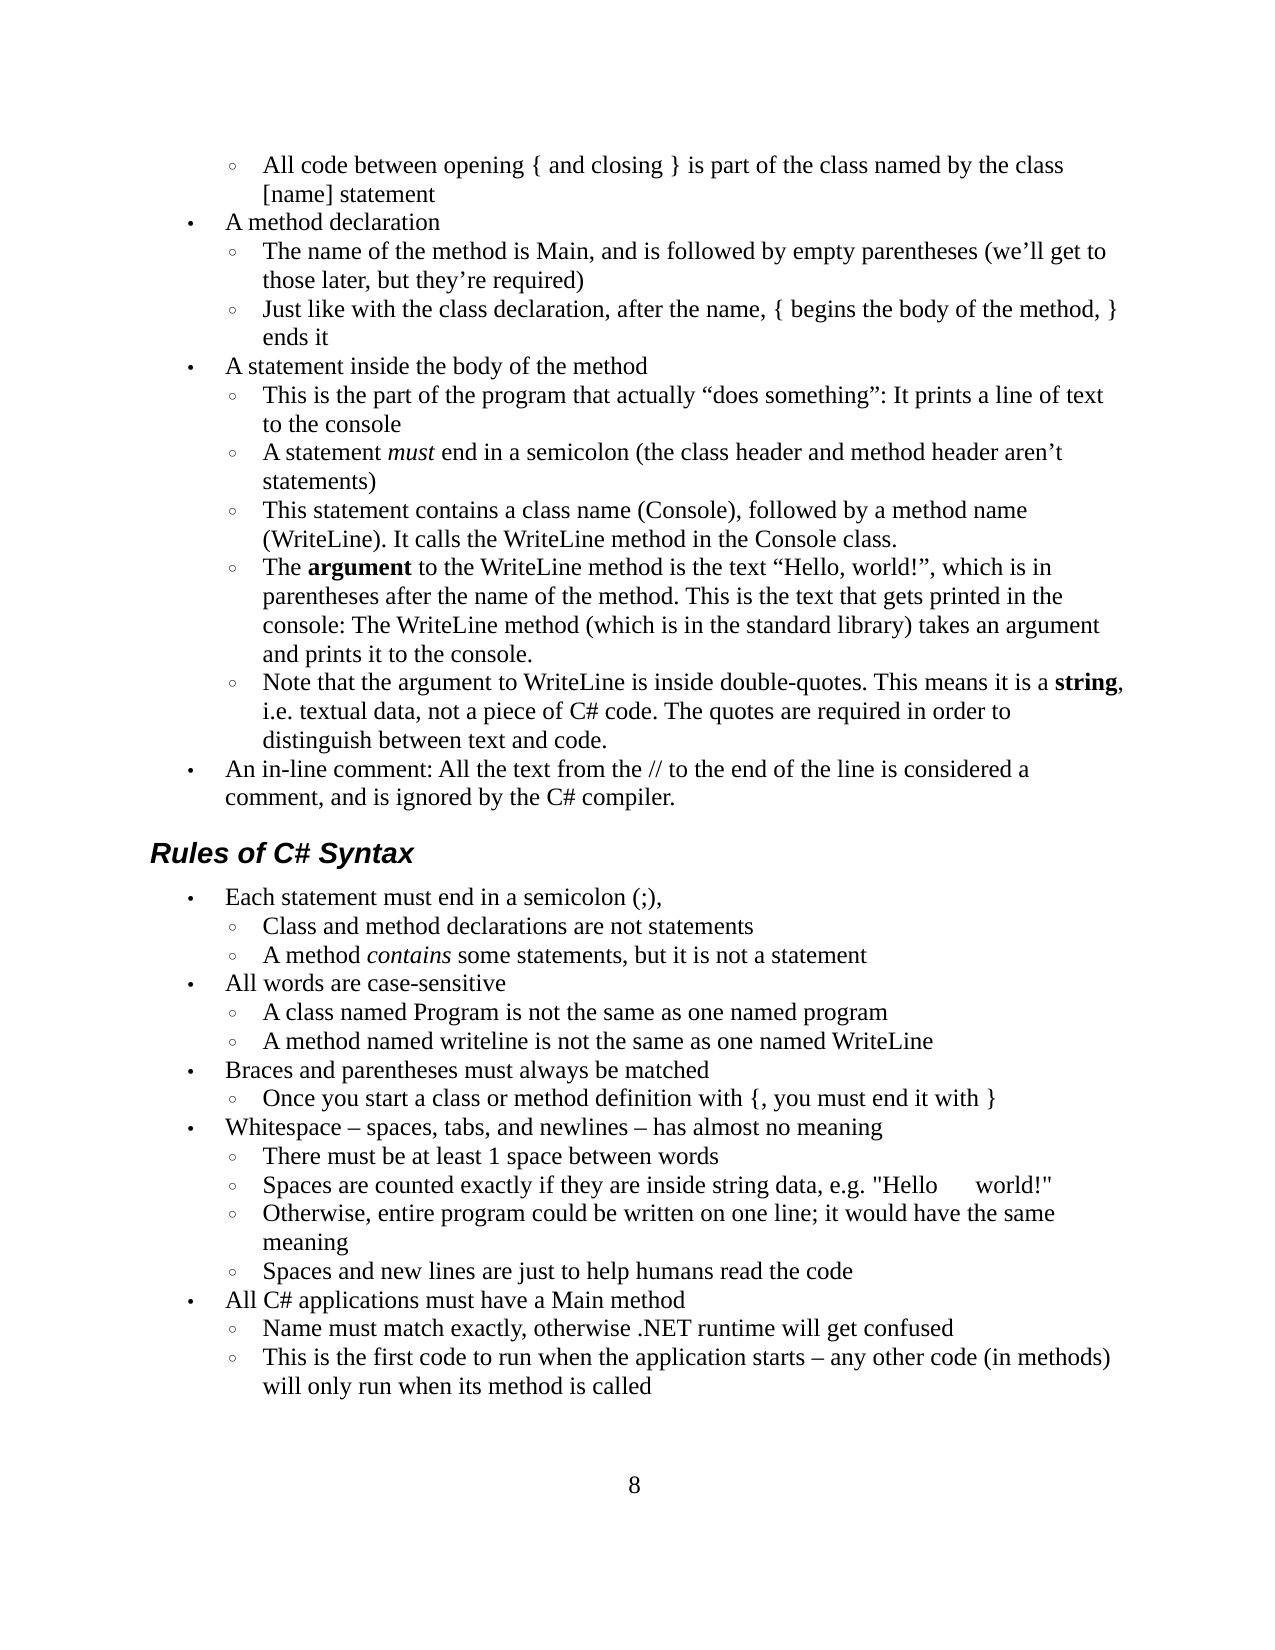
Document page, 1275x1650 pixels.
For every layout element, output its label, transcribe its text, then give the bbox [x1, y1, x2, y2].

list A class named Program is not the same as one named program [225, 997, 1125, 1026]
list All words are case-sensitive [187, 968, 1125, 997]
list Once you start a class or method definition with {, you must end it with } [225, 1083, 1125, 1112]
list The argument to the WriteLine method is the text “Hello, world!”, which is in parentheses after the name of the method. This is the text that gets printed in the console: The WriteLine method (which is in the standard library) takes an argument and prints it to the console. [225, 552, 1125, 667]
list Spaces are counted exactly if they are inside string data, e.g. "Hello world!" [225, 1170, 1125, 1198]
list Note that the argument to WriteLine is inside double-quotes. This means it is a string, i.e. textual data, not a piece of C# code. The quotes are required in order to distinguish between text and code. [225, 667, 1125, 754]
list Whitespace – spaces, tabs, and newlines – has almost no meaning [187, 1112, 1125, 1141]
list Spaces and new lines are just to help humans read the code [225, 1256, 1125, 1285]
list The name of the method is Main, and is followed by empty parentheses (we’ll get to those later, but they’re required) [225, 236, 1125, 294]
list Class and method declarations are not statements [225, 911, 1125, 940]
list All C# applications must have a Main method [187, 1285, 1125, 1313]
list An in-line comment: All the text from the // to the end of the line is considered a comment, and is ignored by the C# compiler. [187, 754, 1125, 811]
list This statement contains a class name (Console), followed by a method name (WriteLine). It calls the WriteLine method in the Console class. [225, 495, 1125, 552]
list A statement must end in a semicolon (the class header and method header aren’t statements) [225, 437, 1125, 495]
list This is the part of the program that actually “does something”: It prints a line of text to the console [225, 380, 1125, 437]
list Each statement must end in a semicolon (;), [187, 882, 1125, 911]
subtitle Rules of C# Syntax [150, 836, 1125, 870]
list Braces and parentheses must always be matched [187, 1055, 1125, 1083]
list Otherwise, entire program could be written on one line; it would have the same meaning [225, 1198, 1125, 1256]
list There must be at least 1 space between words [225, 1141, 1125, 1170]
list Name must match exactly, otherwise .NET runtime will get confused [225, 1313, 1125, 1342]
list This is the first code to run when the application starts – any other code (in methods) will only run when its method is called [225, 1342, 1125, 1400]
list A method contains some statements, but it is not a statement [225, 940, 1125, 968]
list A method declaration [187, 207, 1125, 236]
list A method named writeline is not the same as one named WriteLine [225, 1026, 1125, 1055]
list Just like with the class declaration, after the name, { begins the body of the method, } ends it [225, 294, 1125, 351]
list A statement inside the body of the method [187, 351, 1125, 380]
list All code between opening { and closing } is part of the class named by the class [name] statement [225, 150, 1125, 207]
